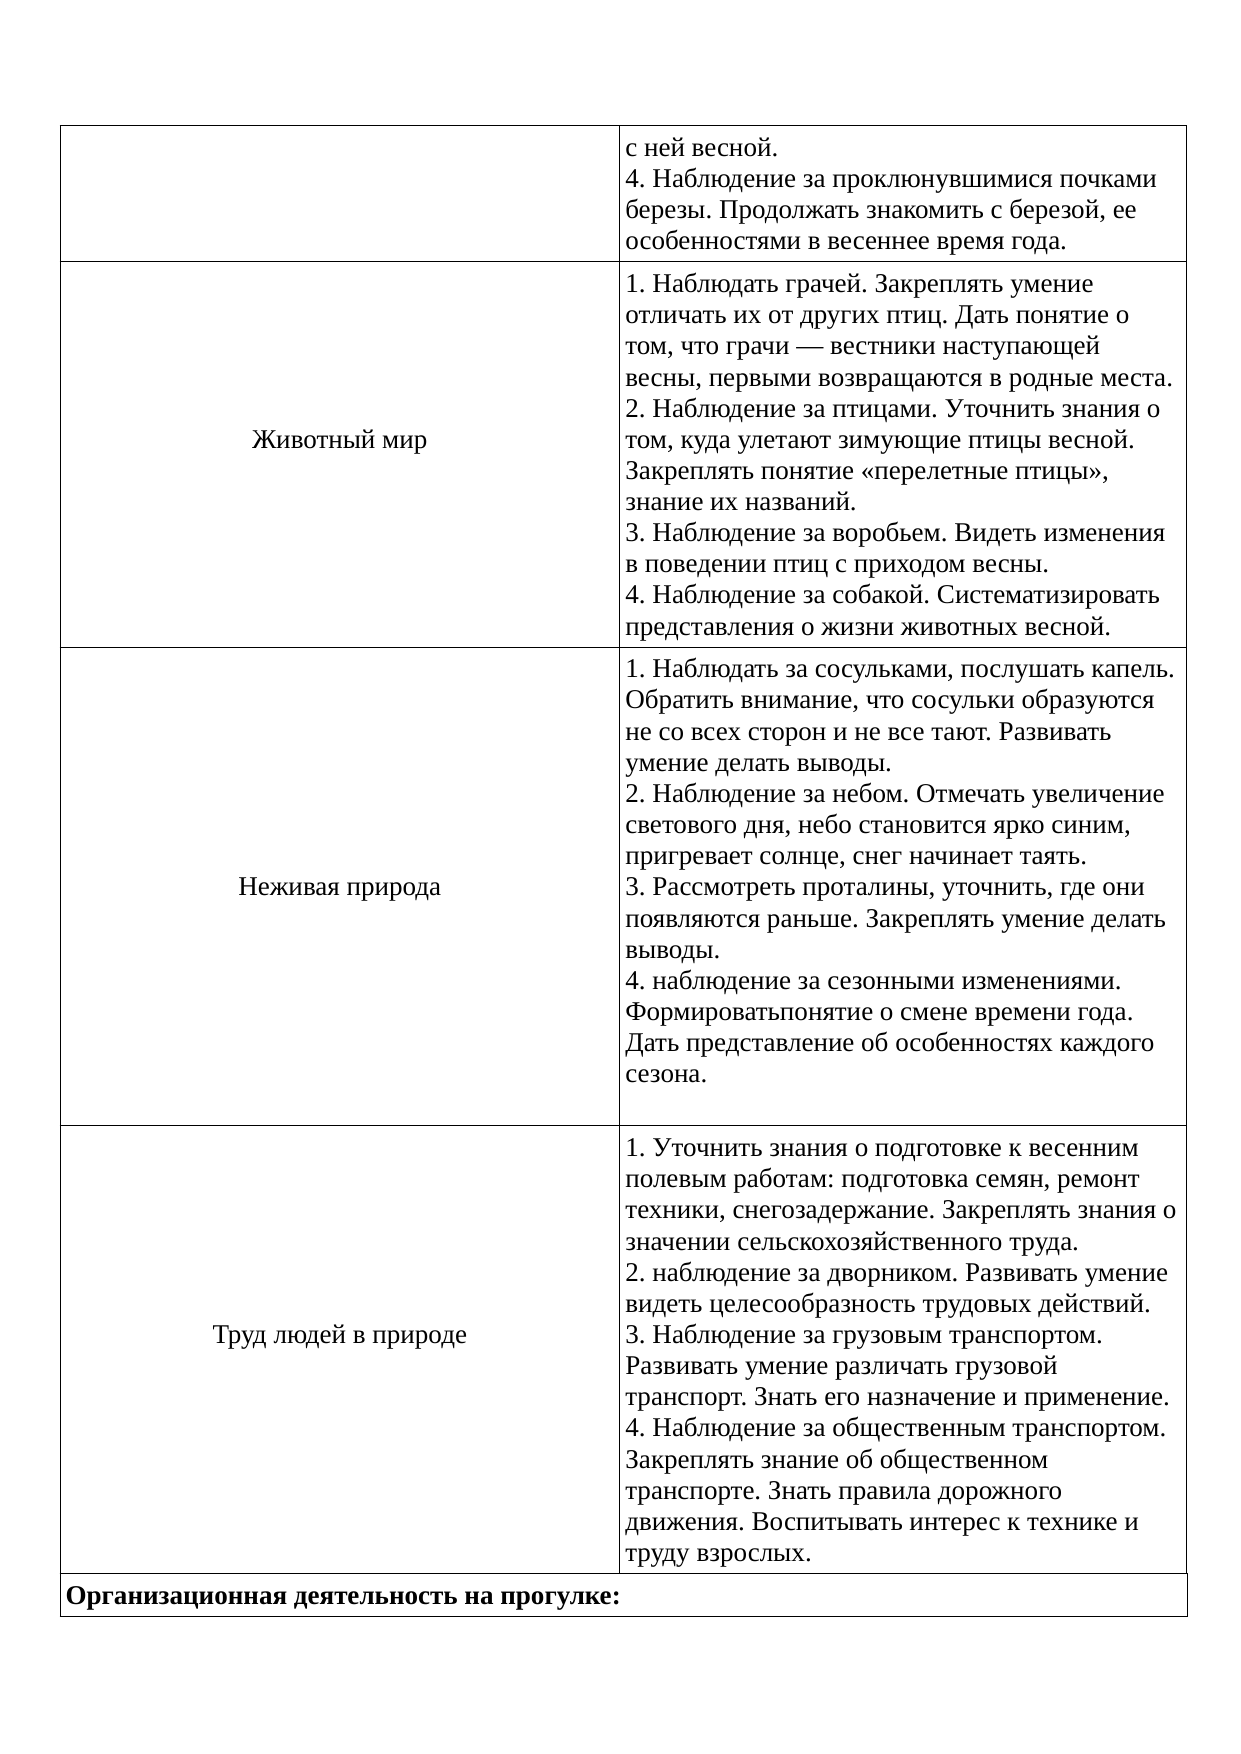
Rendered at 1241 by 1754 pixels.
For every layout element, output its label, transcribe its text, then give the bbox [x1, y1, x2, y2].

table_cell Животный мир [61, 262, 619, 647]
table_header Организационная деятельность на прогулке: [61, 1574, 1187, 1616]
table_cell 1. Наблюдать грачей. Закреплять умение отличать их от других птиц. Дать понятие о том, что грачи — вестники наступающей весны, первыми возвращаются в родные места. 2. Наблюдение за птицами. Уточнить знания о том, куда улетают зимующие птицы весной. Закреплять понятие «перелетные птицы», знание их названий. 3. Наблюдение за воробьем. Видеть изменения в поведении птиц с приходом весны. 4. Наблюдение за собакой. Систематизировать представления о жизни животных весной. [620, 262, 1186, 647]
table_cell Неживая природа [61, 648, 619, 1125]
table_cell 1. Наблюдать за сосульками, послушать капель. Обратить внимание, что сосульки образуются не со всех сторон и не все тают. Развивать умение делать выводы. 2. Наблюдение за небом. Отмечать увеличение светового дня, небо становится ярко синим, пригревает солнце, снег начинает таять. 3. Рассмотреть проталины, уточнить, где они появляются раньше. Закреплять умение делать выводы. 4. наблюдение за сезонными изменениями. Формироватьпонятие о смене времени года. Дать представление об особенностях каждого сезона. [620, 648, 1186, 1125]
table_cell [61, 126, 619, 261]
table_cell с ней весной. 4. Наблюдение за проклюнувшимися почками березы. Продолжать знакомить с березой, ее особенностями в весеннее время года. [620, 126, 1186, 261]
table_cell Труд людей в природе [61, 1126, 619, 1573]
table_cell 1. Уточнить знания о подготовке к весенним полевым работам: подготовка семян, ремонт техники, снегозадержание. Закреплять знания о значении сельскохозяйственного труда. 2. наблюдение за дворником. Развивать умение видеть целесообразность трудовых действий. 3. Наблюдение за грузовым транспортом. Развивать умение различать грузовой транспорт. Знать его назначение и применение. 4. Наблюдение за общественным транспортом. Закреплять знание об общественном транспорте. Знать правила дорожного движения. Воспитывать интерес к технике и труду взрослых. [620, 1126, 1186, 1573]
